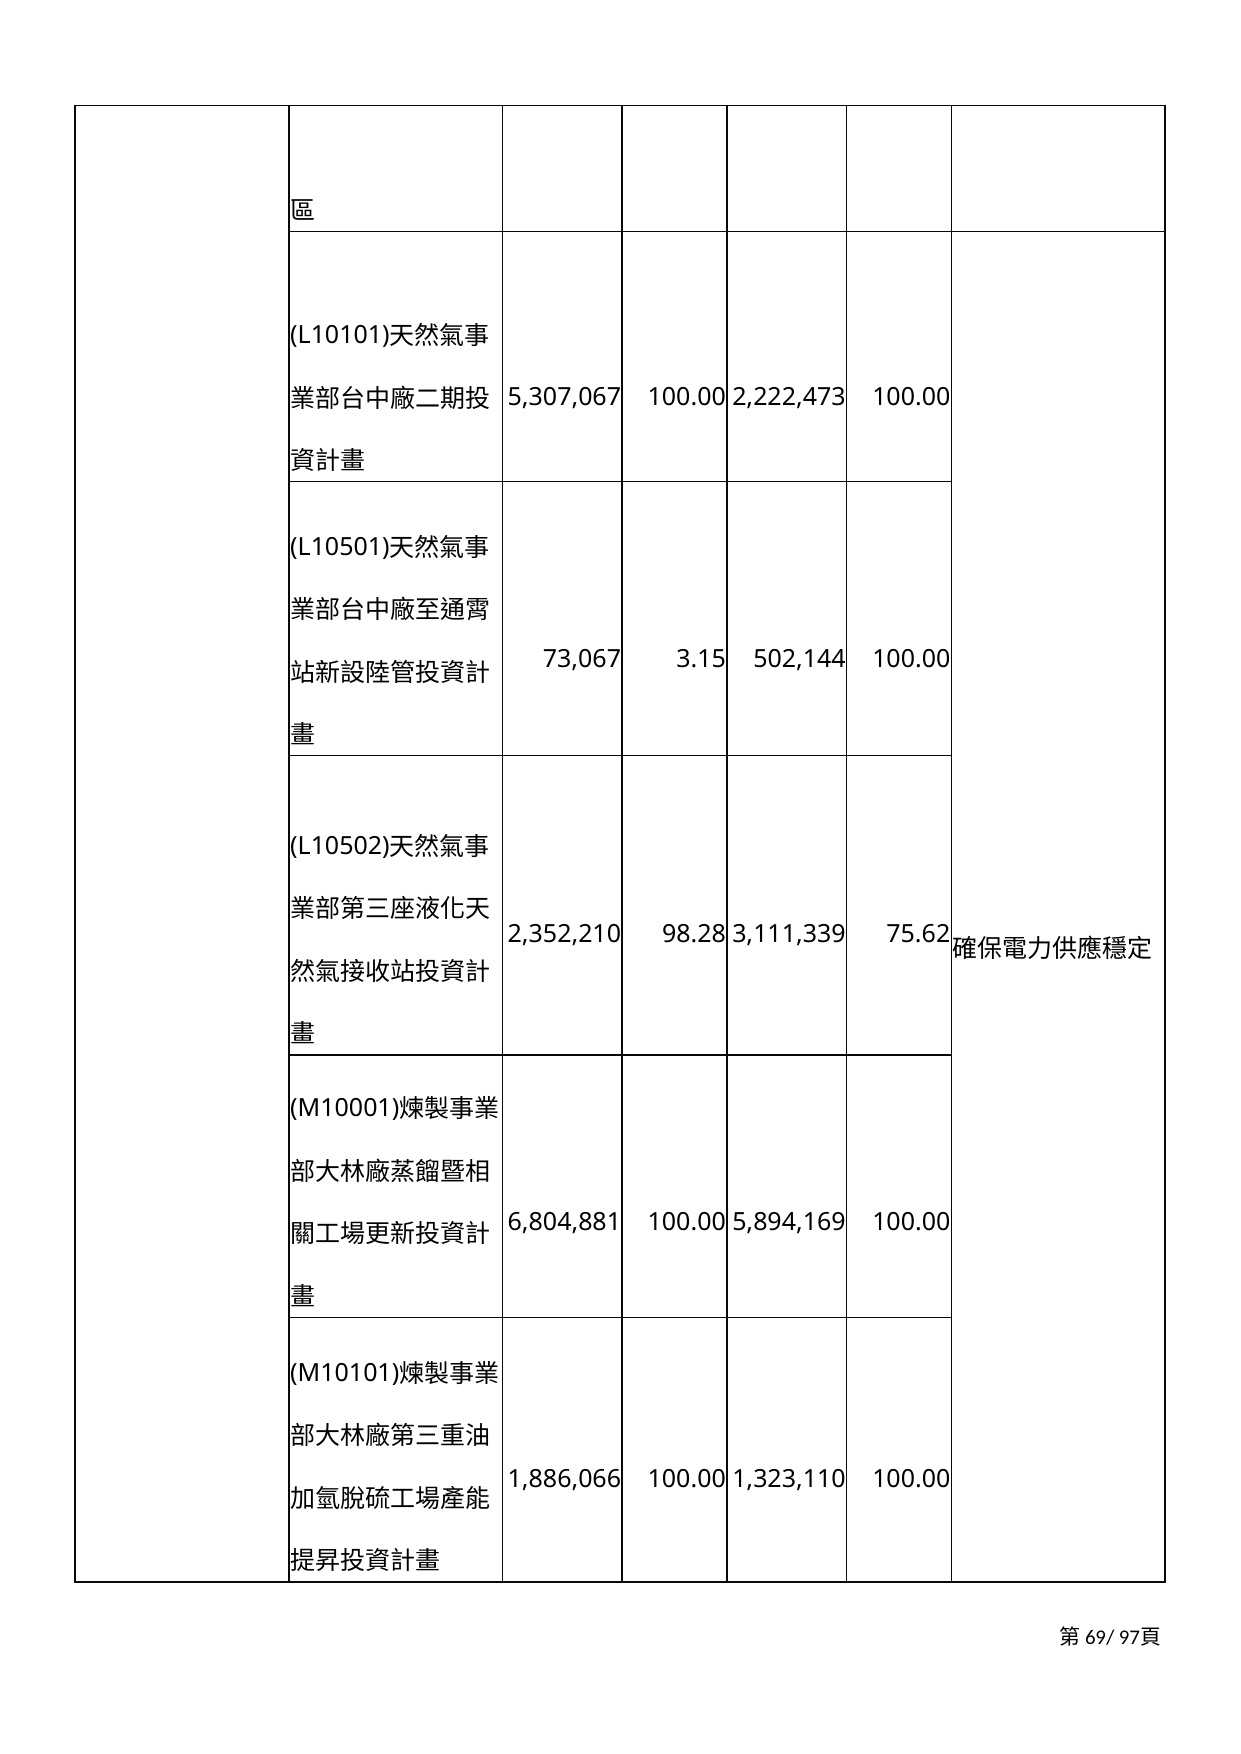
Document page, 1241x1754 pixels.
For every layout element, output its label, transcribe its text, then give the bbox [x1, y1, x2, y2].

table_cell 100.00 [623, 232, 726, 481]
table_cell [623, 106, 726, 231]
table_cell 100.00 [623, 1318, 726, 1581]
table_cell (M10101)煉製事業部大林廠第三重油加氫脫硫工場產能提昇投資計畫 [290, 1318, 502, 1581]
table_cell 73,067 [503, 482, 621, 755]
table_cell 100.00 [847, 1318, 951, 1581]
table_cell 2,352,210 [503, 756, 621, 1054]
table_cell 1,886,066 [503, 1318, 621, 1581]
table_cell (L10101)天然氣事業部台中廠二期投資計畫 [290, 232, 502, 481]
table_cell 100.00 [847, 1056, 951, 1316]
table_cell 3,111,339 [728, 756, 846, 1054]
table_cell 3.15 [623, 482, 726, 755]
table_cell 502,144 [728, 482, 846, 755]
table_cell 5,894,169 [728, 1056, 846, 1316]
table_cell 75.62 [847, 756, 951, 1054]
table_cell 1,323,110 [728, 1318, 846, 1581]
table_cell 100.00 [847, 232, 951, 481]
table_cell 98.28 [623, 756, 726, 1054]
table_cell [952, 106, 1164, 231]
table_cell [503, 106, 621, 231]
table_cell (M10001)煉製事業部大林廠蒸餾暨相關工場更新投資計畫 [290, 1056, 502, 1316]
table_cell [847, 106, 951, 231]
table_cell [728, 106, 846, 231]
table_cell 100.00 [623, 1056, 726, 1316]
table_cell 2,222,473 [728, 232, 846, 481]
table_cell 5,307,067 [503, 232, 621, 481]
table_cell [76, 106, 288, 1581]
table_cell (L10501)天然氣事業部台中廠至通霄站新設陸管投資計畫 [290, 482, 502, 755]
table_cell 區 [290, 106, 502, 231]
table_cell (L10502)天然氣事業部第三座液化天然氣接收站投資計畫 [290, 756, 502, 1054]
table_cell 確保電力供應穩定 [952, 232, 1164, 1581]
table_cell 100.00 [847, 482, 951, 755]
table_cell 6,804,881 [503, 1056, 621, 1316]
